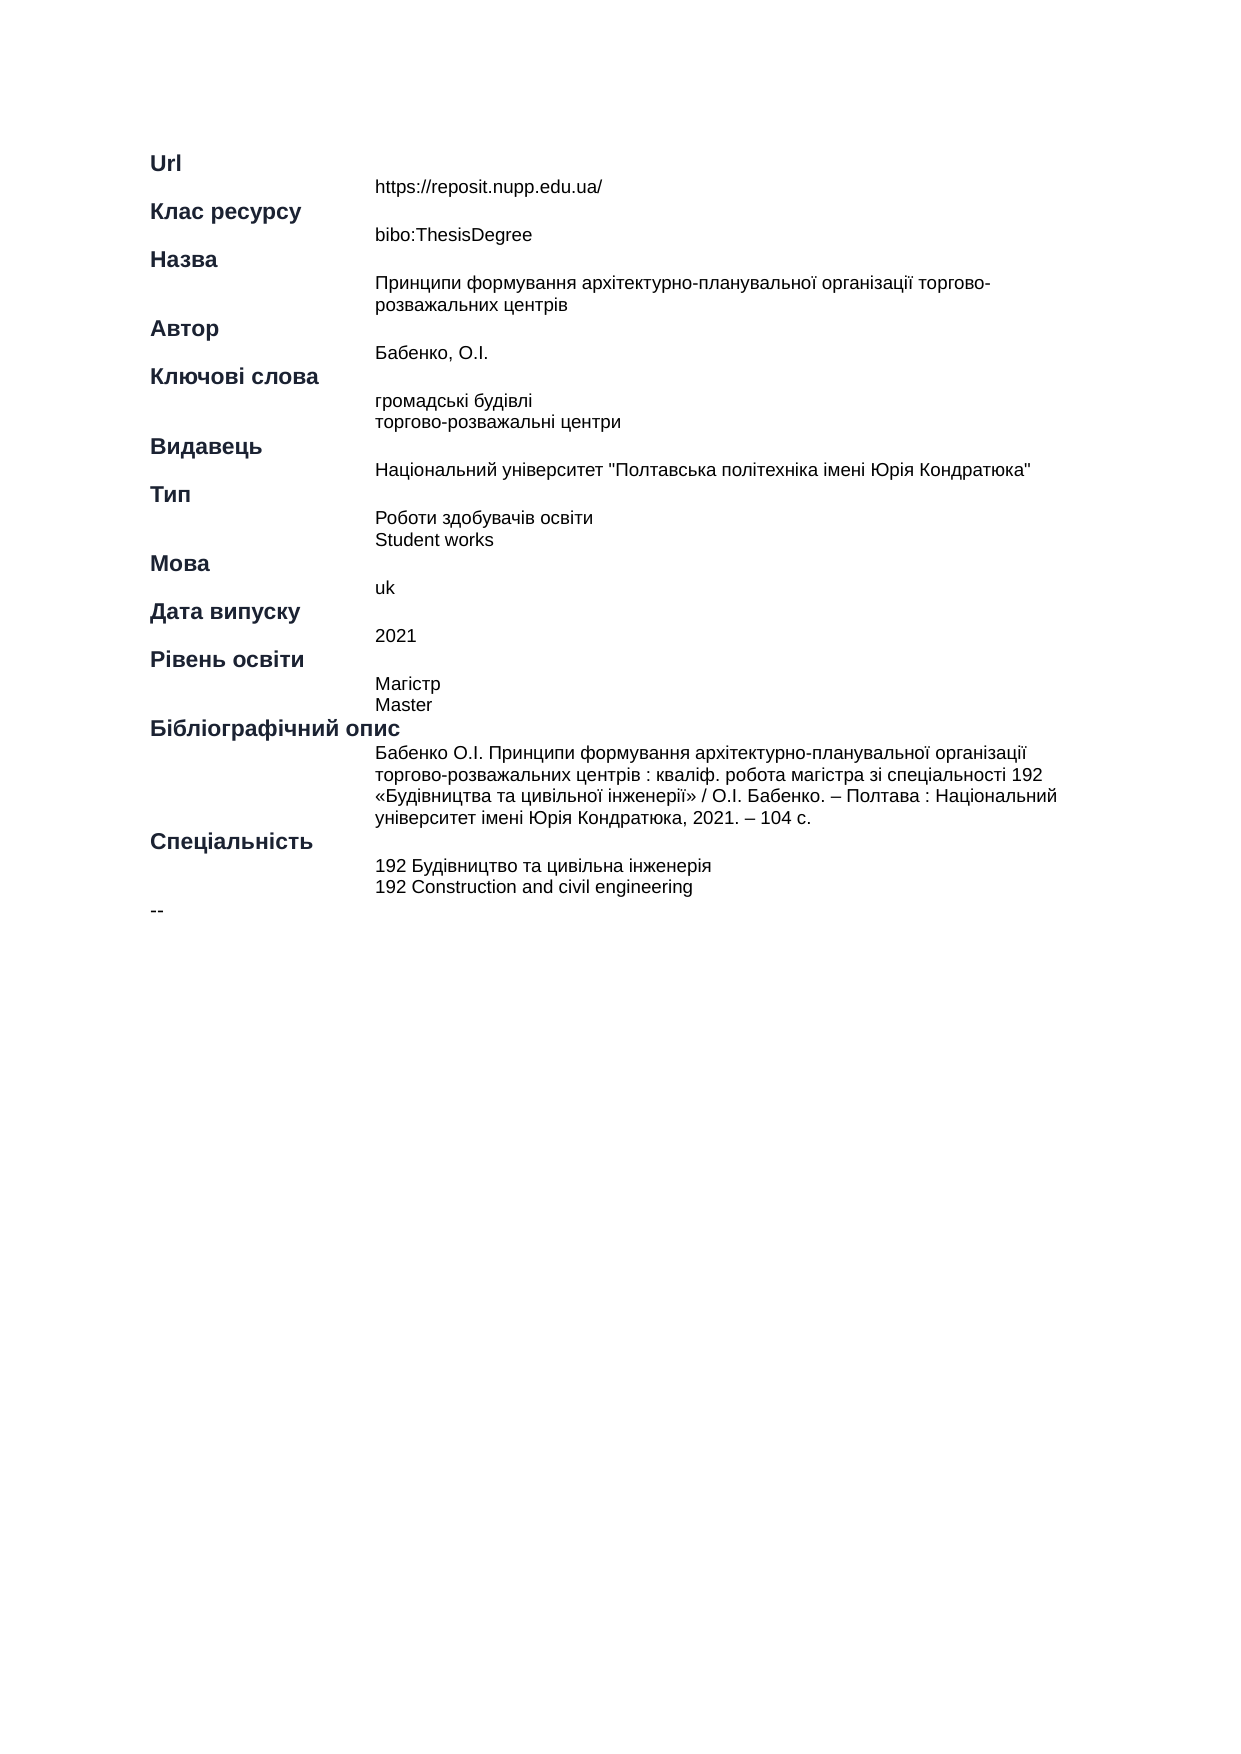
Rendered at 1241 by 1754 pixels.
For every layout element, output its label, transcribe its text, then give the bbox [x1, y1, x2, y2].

text громадські будівлі [375, 389, 1090, 411]
text Мова [150, 550, 1090, 576]
text Національний університет "Полтавська політехніка імені Юрія Кондратюка" [375, 459, 1090, 481]
text -- [150, 897, 1090, 921]
text 2021 [375, 624, 1090, 646]
text Принципи формування архітектурно-планувальної організації торгово-розважальних центрів [375, 272, 1090, 315]
text Назва [150, 246, 1090, 272]
text Автор [150, 315, 1090, 342]
text 192 Будівництво та цивільна інженерія [375, 854, 1090, 876]
text Бабенко, О.І. [375, 342, 1090, 363]
text Ключові слова [150, 363, 1090, 389]
text Спеціальність [150, 828, 1090, 854]
text bibo:ThesisDegree [375, 224, 1090, 246]
text Тип [150, 481, 1090, 507]
text https://reposit.nupp.edu.ua/ [375, 176, 1090, 198]
text торгово-розважальні центри [375, 411, 1090, 433]
text Роботи здобувачів освіти [375, 507, 1090, 528]
text Url [150, 150, 1090, 176]
text Видавець [150, 433, 1090, 459]
text Student works [375, 528, 1090, 550]
text Бібліографічний опис [150, 715, 1090, 742]
text Master [375, 694, 1090, 715]
text Магістр [375, 672, 1090, 694]
text 192 Construction and civil engineering [375, 876, 1090, 897]
text Бабенко О.І. Принципи формування архітектурно-планувальної організації торгово-розважальних центрів : кваліф. робота магістра зі спеціальності 192 «Будівництва та цивільної інженерії» / О.І. Бабенко. – Полтава : Національний університет імені Юрія Кондратюка, 2021. – 104 с. [375, 742, 1090, 828]
text Дата випуску [150, 598, 1090, 624]
text Клас ресурсу [150, 198, 1090, 224]
text Рівень освіти [150, 646, 1090, 672]
text uk [375, 576, 1090, 598]
